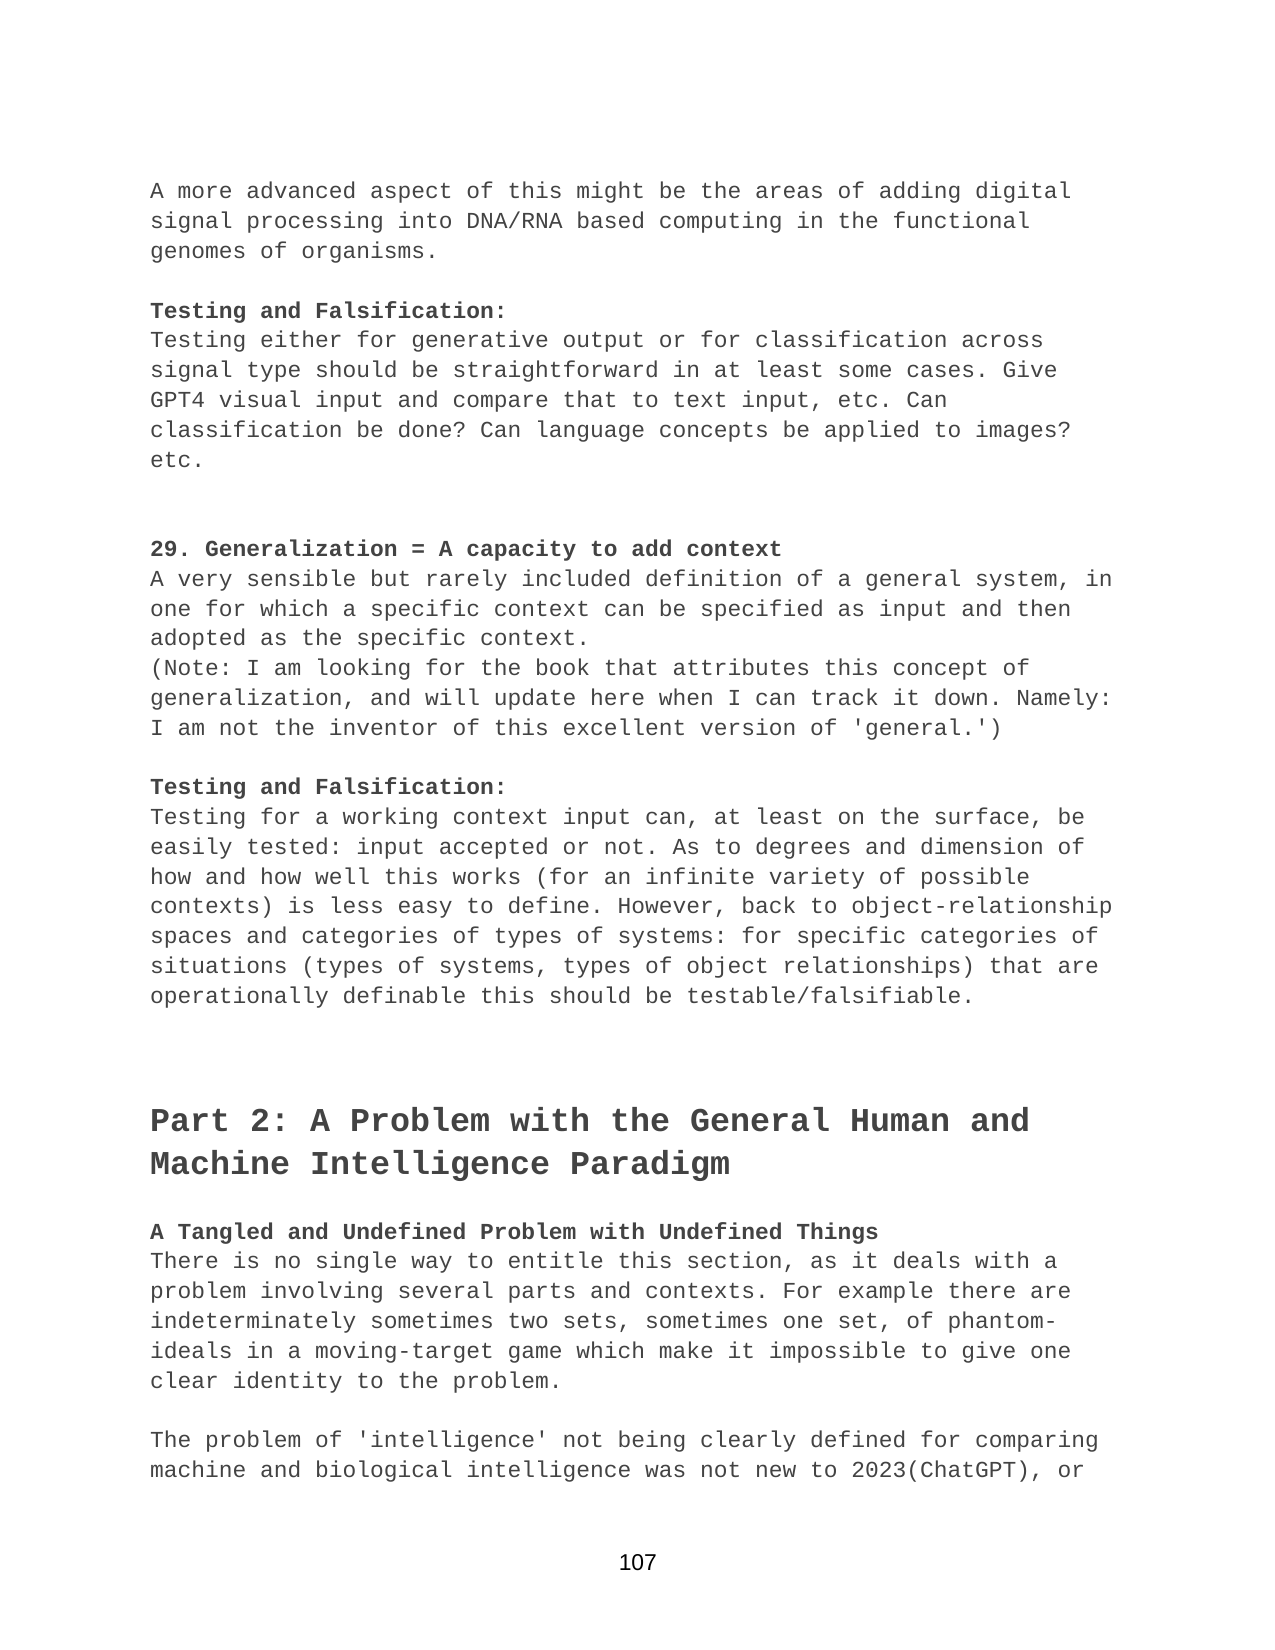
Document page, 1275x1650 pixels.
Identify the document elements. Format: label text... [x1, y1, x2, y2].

text A Tangled and Undefined Problem with Undefined Things [150, 1220, 1125, 1246]
text Testing and Falsification: [150, 776, 1125, 802]
text A more advanced aspect of this might be the areas of adding digital signal processing into DNA/RNA based computing in the functional genomes of organisms. [150, 180, 1125, 265]
text Part 2: A Problem with the General Human and Machine Intelligence Paradigm [150, 1103, 1125, 1184]
text (Note: I am looking for the book that attributes this concept of generalization, and will update here when I can track it down. Namely: I am not the inventor of this excellent version of 'general.') [150, 656, 1125, 742]
text Testing for a working context input can, at least on the surface, be easily tested: input accepted or not. As to degrees and dimension of how and how well this works (for an infinite variety of possible contexts) is less easy to define. However, back to object-relationship spaces and categories of types of systems: for specific categories of situations (types of systems, types of object relationships) that are operationally definable this should be testable/falsifiable. [150, 805, 1125, 1010]
text Testing either for generative output or for classification across signal type should be straightforward in at least some cases. Give GPT4 visual input and compare that to text input, etc. Can classification be done? Can language concepts be applied to images? etc. [150, 329, 1125, 474]
text The problem of 'intelligence' not being clearly defined for comparing machine and biological intelligence was not new to 2023(ChatGPT), or [150, 1428, 1125, 1484]
text A very sensible but rarely included definition of a general system, in one for which a specific context can be specified as input and then adopted as the specific context. [150, 567, 1125, 653]
text There is no single way to entitle this section, as it deals with a problem involving several parts and contexts. For example there are indeterminately sometimes two sets, sometimes one set, of phantom-ideals in a moving-target game which make it impossible to give one clear identity to the problem. [150, 1250, 1125, 1395]
text Testing and Falsification: [150, 299, 1125, 325]
text 29. Generalization = A capacity to add context [150, 537, 1125, 563]
